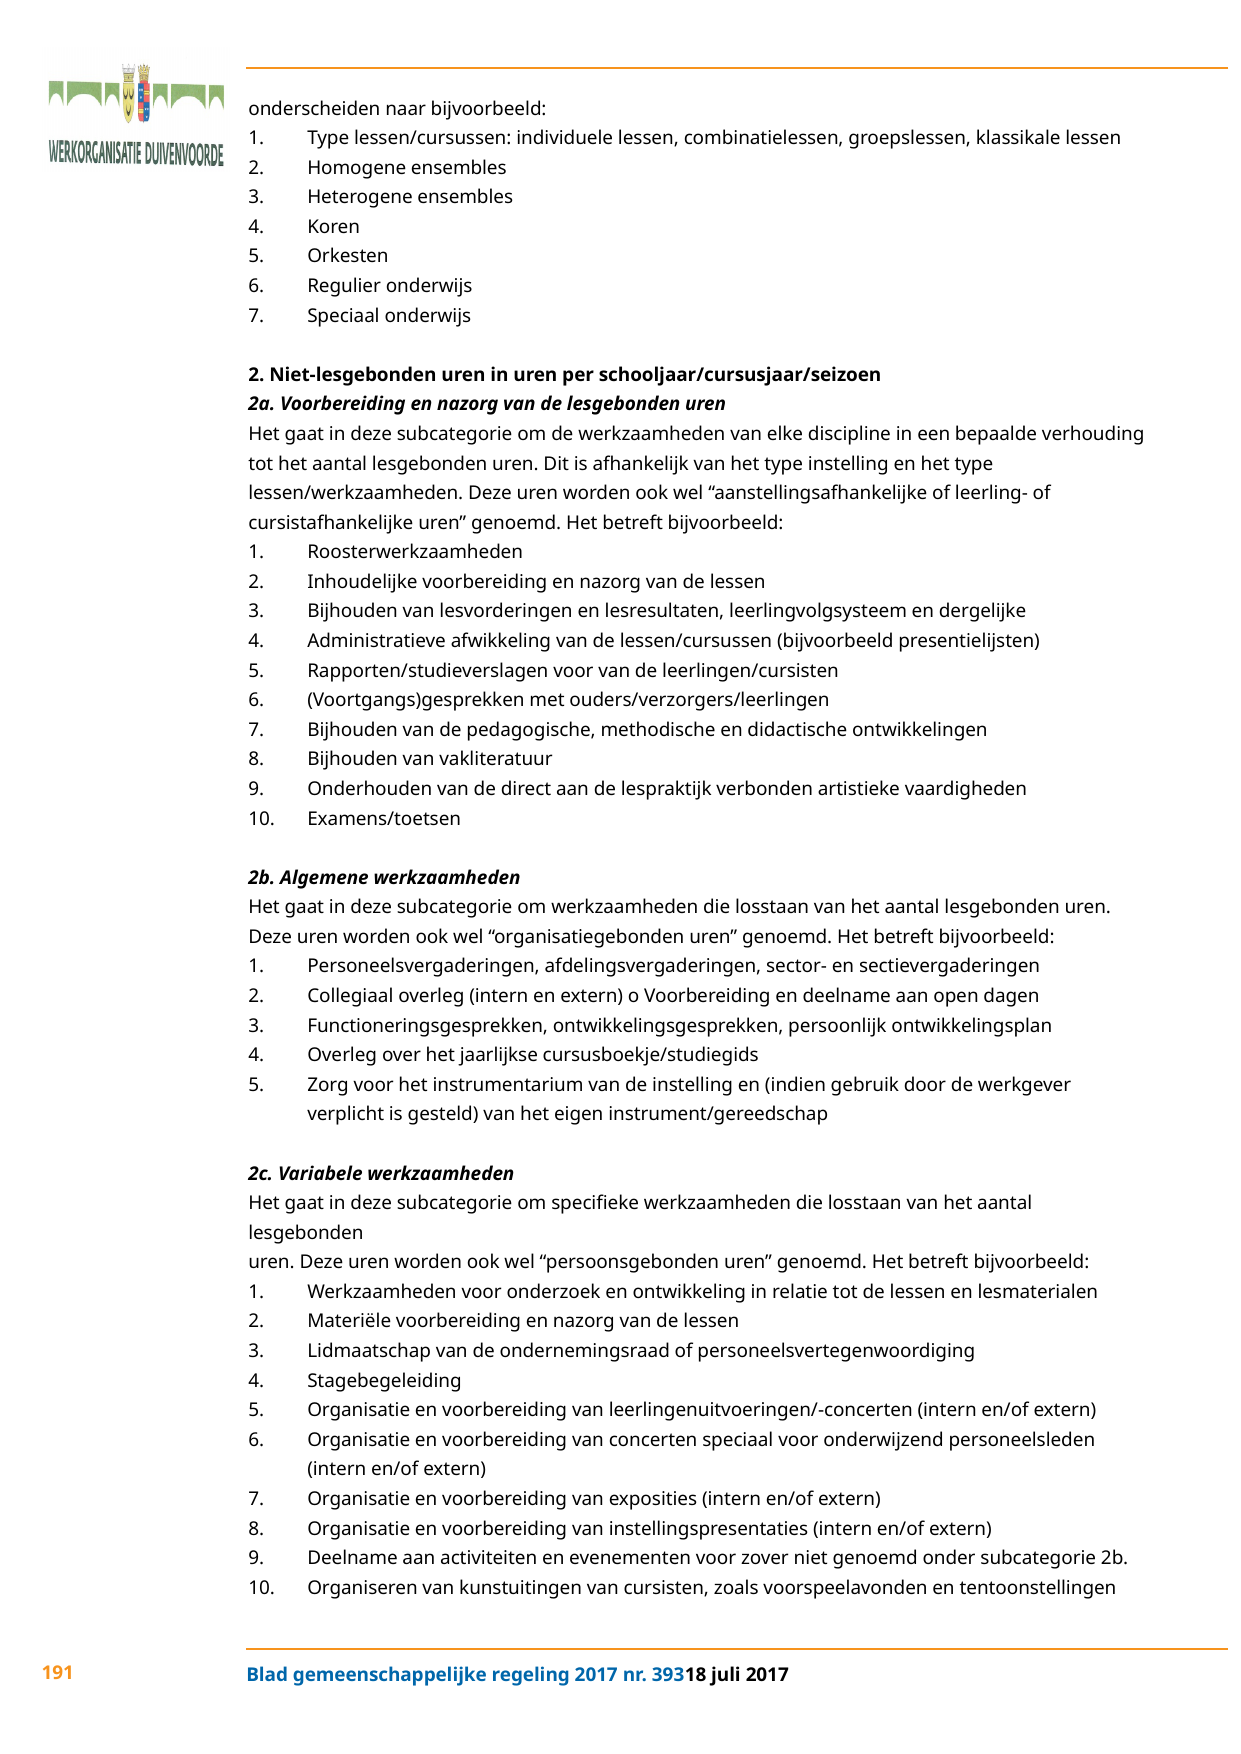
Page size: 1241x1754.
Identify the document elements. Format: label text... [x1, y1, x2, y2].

list Administratieve afwikkeling van de lessen/cursussen (bijvoorbeeld presentielijsten) [248, 627, 1152, 653]
list Homogene ensembles [248, 154, 1152, 180]
list Speciaal onderwijs [248, 302, 1152, 328]
list Roosterwerkzaamheden [248, 538, 1152, 564]
text Het gaat in deze subcategorie om werkzaamheden die losstaan van het aantal lesgebonden uren. Deze uren worden ook wel “organisatiegebonden uren” genoemd. Het betreft bijvoorbeeld: [248, 893, 1152, 949]
list Regulier onderwijs [248, 272, 1152, 298]
list Rapporten/studieverslagen voor van de leerlingen/cursisten [248, 657, 1152, 683]
list Organisatie en voorbereiding van concerten speciaal voor onderwijzend personeelsleden (intern en/of extern) [248, 1426, 1152, 1481]
text 2c. Variabele werkzaamheden [248, 1160, 1152, 1186]
list Organiseren van kunstuitingen van cursisten, zoals voorspeelavonden en tentoonstellingen [248, 1574, 1152, 1600]
list Bijhouden van lesvorderingen en lesresultaten, leerlingvolgsysteem en dergelijke [248, 598, 1152, 623]
list Onderhouden van de direct aan de lespraktijk verbonden artistieke vaardigheden [248, 775, 1152, 801]
text Het gaat in deze subcategorie om specifieke werkzaamheden die losstaan van het aantal lesgebonden [248, 1189, 1152, 1245]
list Type lessen/cursussen: individuele lessen, combinatielessen, groepslessen, klassikale lessen [248, 124, 1152, 150]
list Inhoudelijke voorbereiding en nazorg van de lessen [248, 568, 1152, 594]
list Werkzaamheden voor onderzoek en ontwikkeling in relatie tot de lessen en lesmaterialen [248, 1278, 1152, 1304]
list Orkesten [248, 243, 1152, 268]
picture [41, 47, 231, 172]
list Bijhouden van de pedagogische, methodische en didactische ontwikkelingen [248, 716, 1152, 742]
list Stagebegeleiding [248, 1367, 1152, 1393]
list Collegiaal overleg (intern en extern) o Voorbereiding en deelname aan open dagen [248, 982, 1152, 1008]
list (Voortgangs)gesprekken met ouders/verzorgers/leerlingen [248, 686, 1152, 712]
list Personeelsvergaderingen, afdelingsvergaderingen, sector- en sectievergaderingen [248, 953, 1152, 978]
text 2. Niet-lesgebonden uren in uren per schooljaar/cursusjaar/seizoen [248, 361, 1152, 387]
list Heterogene ensembles [248, 183, 1152, 209]
text uren. Deze uren worden ook wel “persoonsgebonden uren” genoemd. Het betreft bijvoorbeeld: [248, 1248, 1152, 1274]
list Organisatie en voorbereiding van instellingspresentaties (intern en/of extern) [248, 1515, 1152, 1541]
list Lidmaatschap van de ondernemingsraad of personeelsvertegenwoordiging [248, 1337, 1152, 1363]
list Materiële voorbereiding en nazorg van de lessen [248, 1308, 1152, 1333]
list Bijhouden van vakliteratuur [248, 746, 1152, 771]
list Koren [248, 213, 1152, 239]
text 2b. Algemene werkzaamheden [248, 864, 1152, 890]
text 2a. Voorbereiding en nazorg van de lesgebonden uren [248, 391, 1152, 416]
text Het gaat in deze subcategorie om de werkzaamheden van elke discipline in een bepaalde verhouding tot het aantal lesgebonden uren. Dit is afhankelijk van het type instelling en het type lessen/werkzaamheden. Deze uren worden ook wel “aanstellingsafhankelijke of leerling- of cursistafhankelijke uren” genoemd. Het betreft bijvoorbeeld: [248, 420, 1152, 535]
list Organisatie en voorbereiding van leerlingenuitvoeringen/-concerten (intern en/of extern) [248, 1396, 1152, 1422]
list Overleg over het jaarlijkse cursusboekje/studiegids [248, 1041, 1152, 1067]
list Examens/toetsen [248, 805, 1152, 831]
list Deelname aan activiteiten en evenementen voor zover niet genoemd onder subcategorie 2b. [248, 1544, 1152, 1570]
list Functioneringsgesprekken, ontwikkelingsgesprekken, persoonlijk ontwikkelingsplan [248, 1012, 1152, 1038]
text onderscheiden naar bijvoorbeeld: [248, 95, 1152, 121]
list Organisatie en voorbereiding van exposities (intern en/of extern) [248, 1485, 1152, 1511]
list Zorg voor het instrumentarium van de instelling en (indien gebruik door de werkgever verplicht is gesteld) van het eigen instrument/gereedschap [248, 1071, 1152, 1126]
